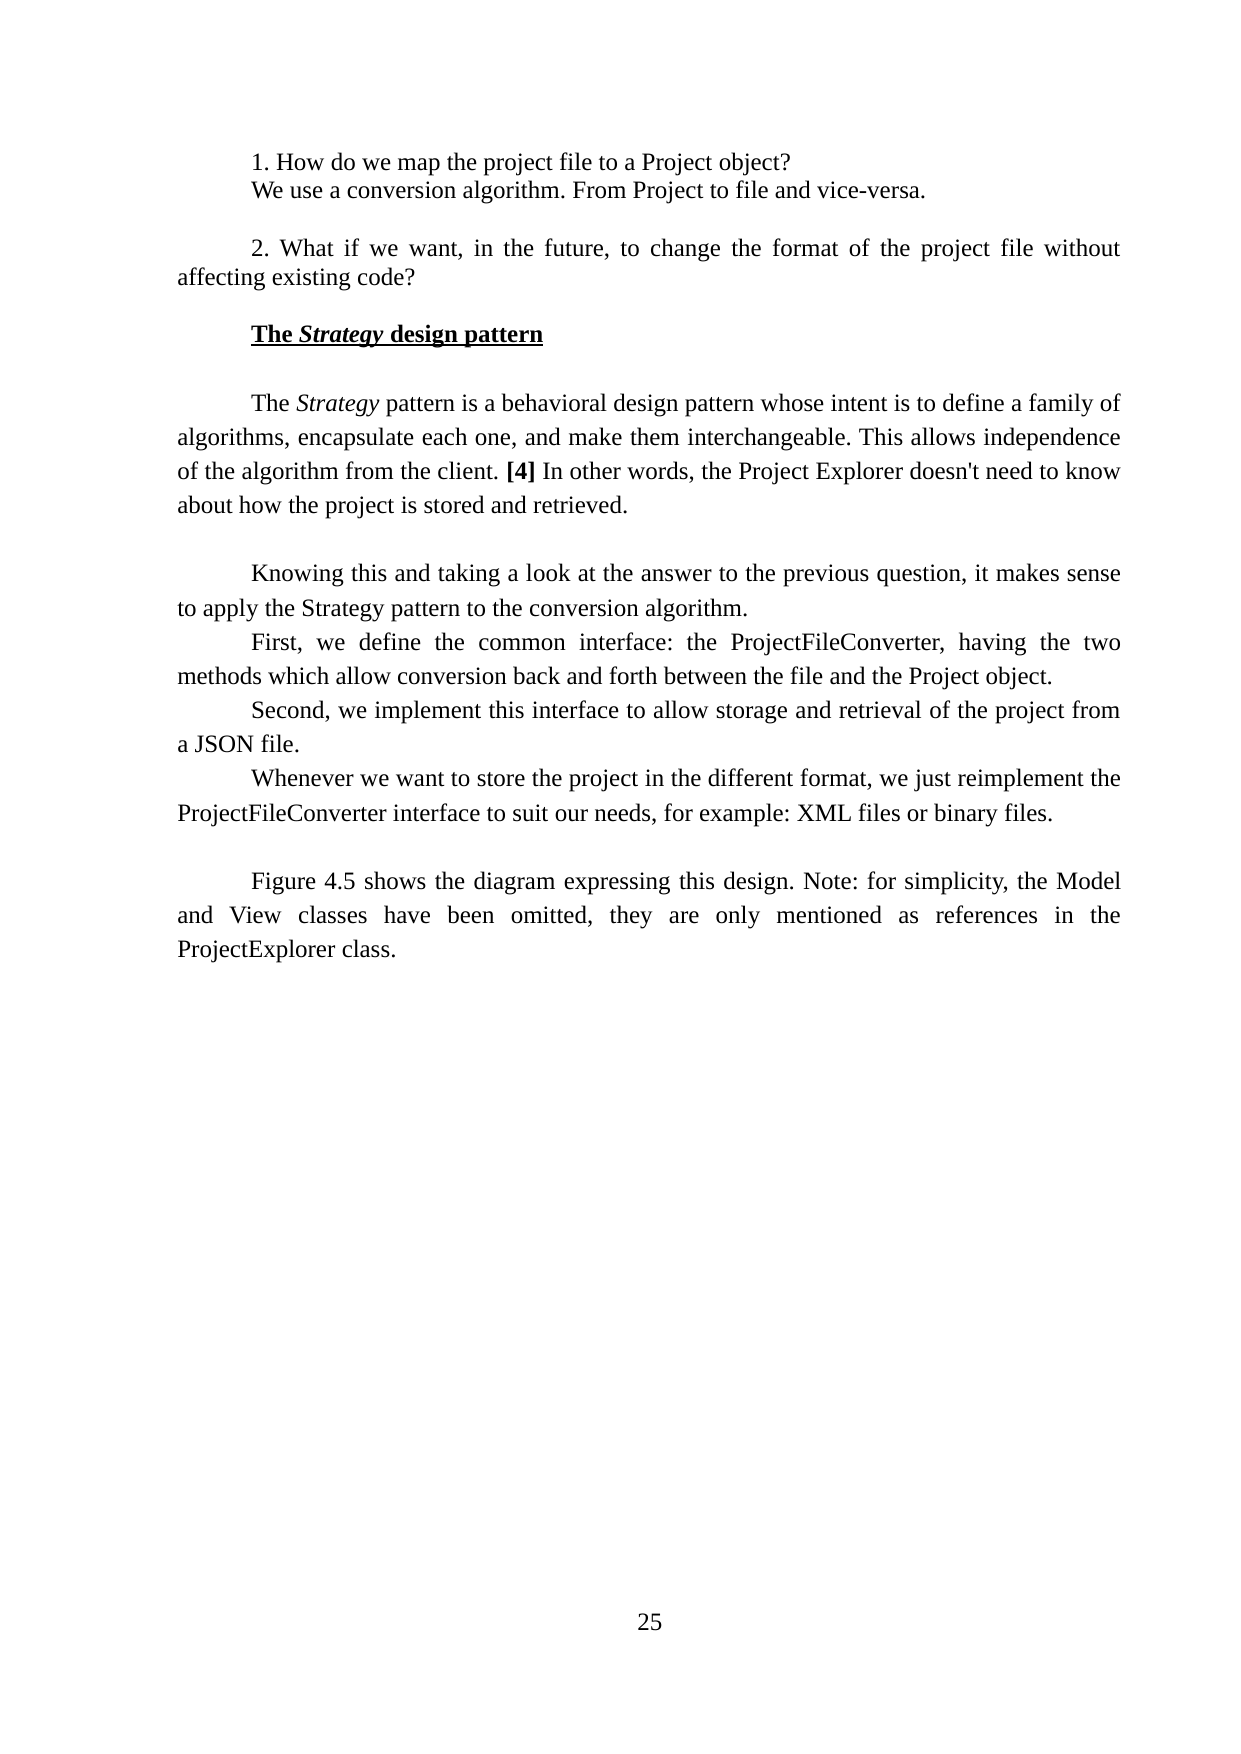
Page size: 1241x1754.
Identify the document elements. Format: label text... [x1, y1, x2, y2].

text The Strategy pattern is a behavioral design pattern whose intent is to define a family of algorithms, encapsulate each one, and make them interchangeable. This allows independence of the algorithm from the client. [4] In other words, the Project Explorer doesn't need to know about how the project is stored and retrieved. [177, 388, 1122, 519]
text 2. What if we want, in the future, to change the format of the project file without affecting existing code? [177, 233, 1122, 291]
text Figure 4.5 shows the diagram expressing this design. Note: for simplicity, the Model and View classes have been omitted, they are only mentioned as references in the ProjectExplorer class. [177, 866, 1122, 963]
text First, we define the common interface: the ProjectFileConverter, having the two methods which allow conversion back and forth between the file and the Project object. [177, 627, 1122, 690]
text Second, we implement this interface to allow storage and retrieval of the project from a JSON file. [177, 695, 1122, 758]
text The Strategy design pattern [177, 319, 1122, 348]
text 1. How do we map the project file to a Project object? [177, 147, 1122, 176]
text Knowing this and taking a look at the answer to the previous question, it makes sense to apply the Strategy pattern to the conversion algorithm. [177, 558, 1122, 621]
text Whenever we want to store the project in the different format, we just reimplement the ProjectFileConverter interface to suit our needs, for example: XML files or binary files. [177, 763, 1122, 826]
text We use a conversion algorithm. From Project to file and vice-versa. [177, 176, 1122, 204]
